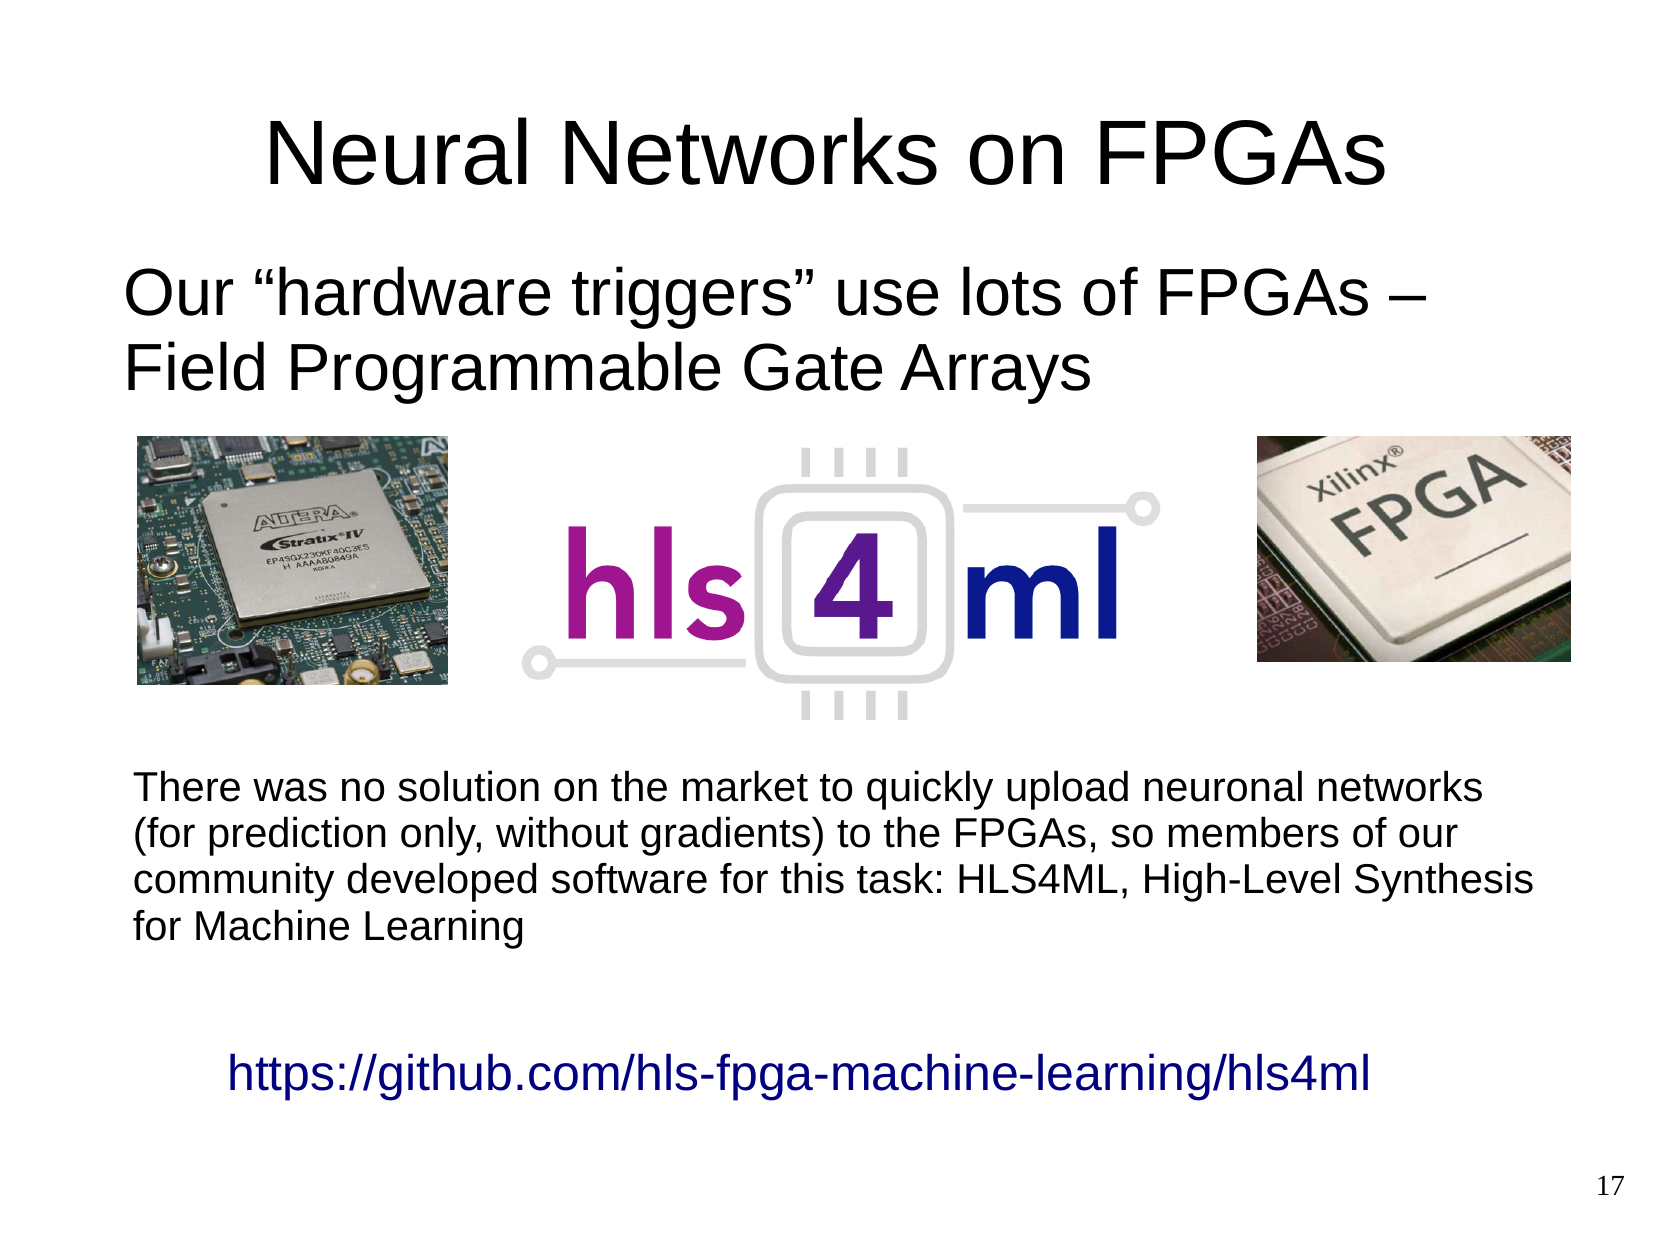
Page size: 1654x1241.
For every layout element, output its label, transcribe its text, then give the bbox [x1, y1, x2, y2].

text_box There was no solution on the market to quickly upload neuronal networks (for prediction only, without gradients) to the FPGAs, so members of our community developed software for this task: HLS4ML, High-Level Synthesis for Machine Learning [118, 755, 1595, 957]
text_box https://github.com/hls-fpga-machine-learning/hls4ml [212, 1037, 1465, 1205]
title Neural Networks on FPGAs [82, 49, 1571, 257]
picture [137, 425, 1571, 747]
list Our “hardware triggers” use lots of FPGAs – Field Programmable Gate Arrays [53, 254, 1542, 974]
